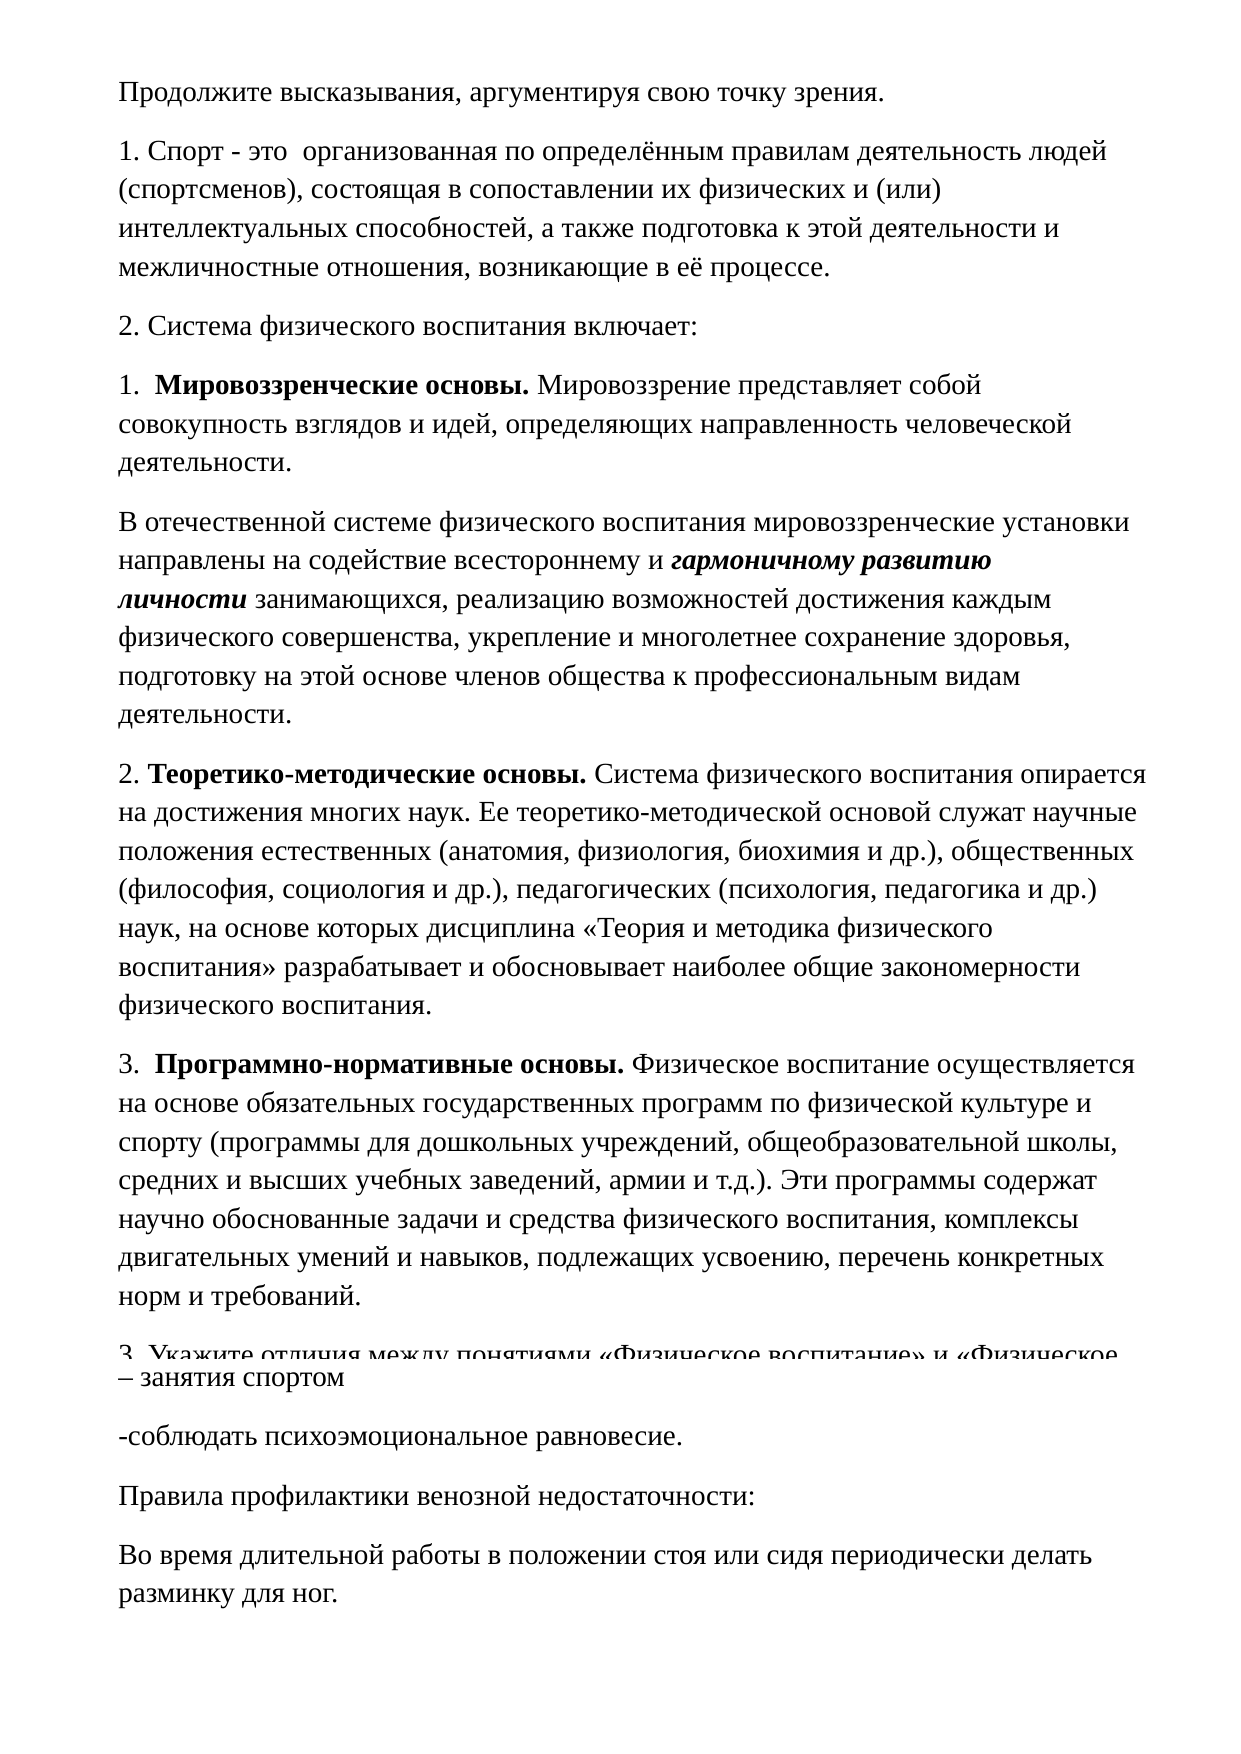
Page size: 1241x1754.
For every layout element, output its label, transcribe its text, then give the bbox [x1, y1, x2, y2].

text – занятия спортом [118, 1359, 1152, 1392]
text -соблюдать психоэмоциональное равновесие. [118, 1418, 1152, 1452]
text Правила профилактики венозной недостаточности: [118, 1478, 1152, 1511]
text Во время длительной работы в положении стоя или сидя периодически делать разминку для ног. [118, 1537, 1152, 1609]
